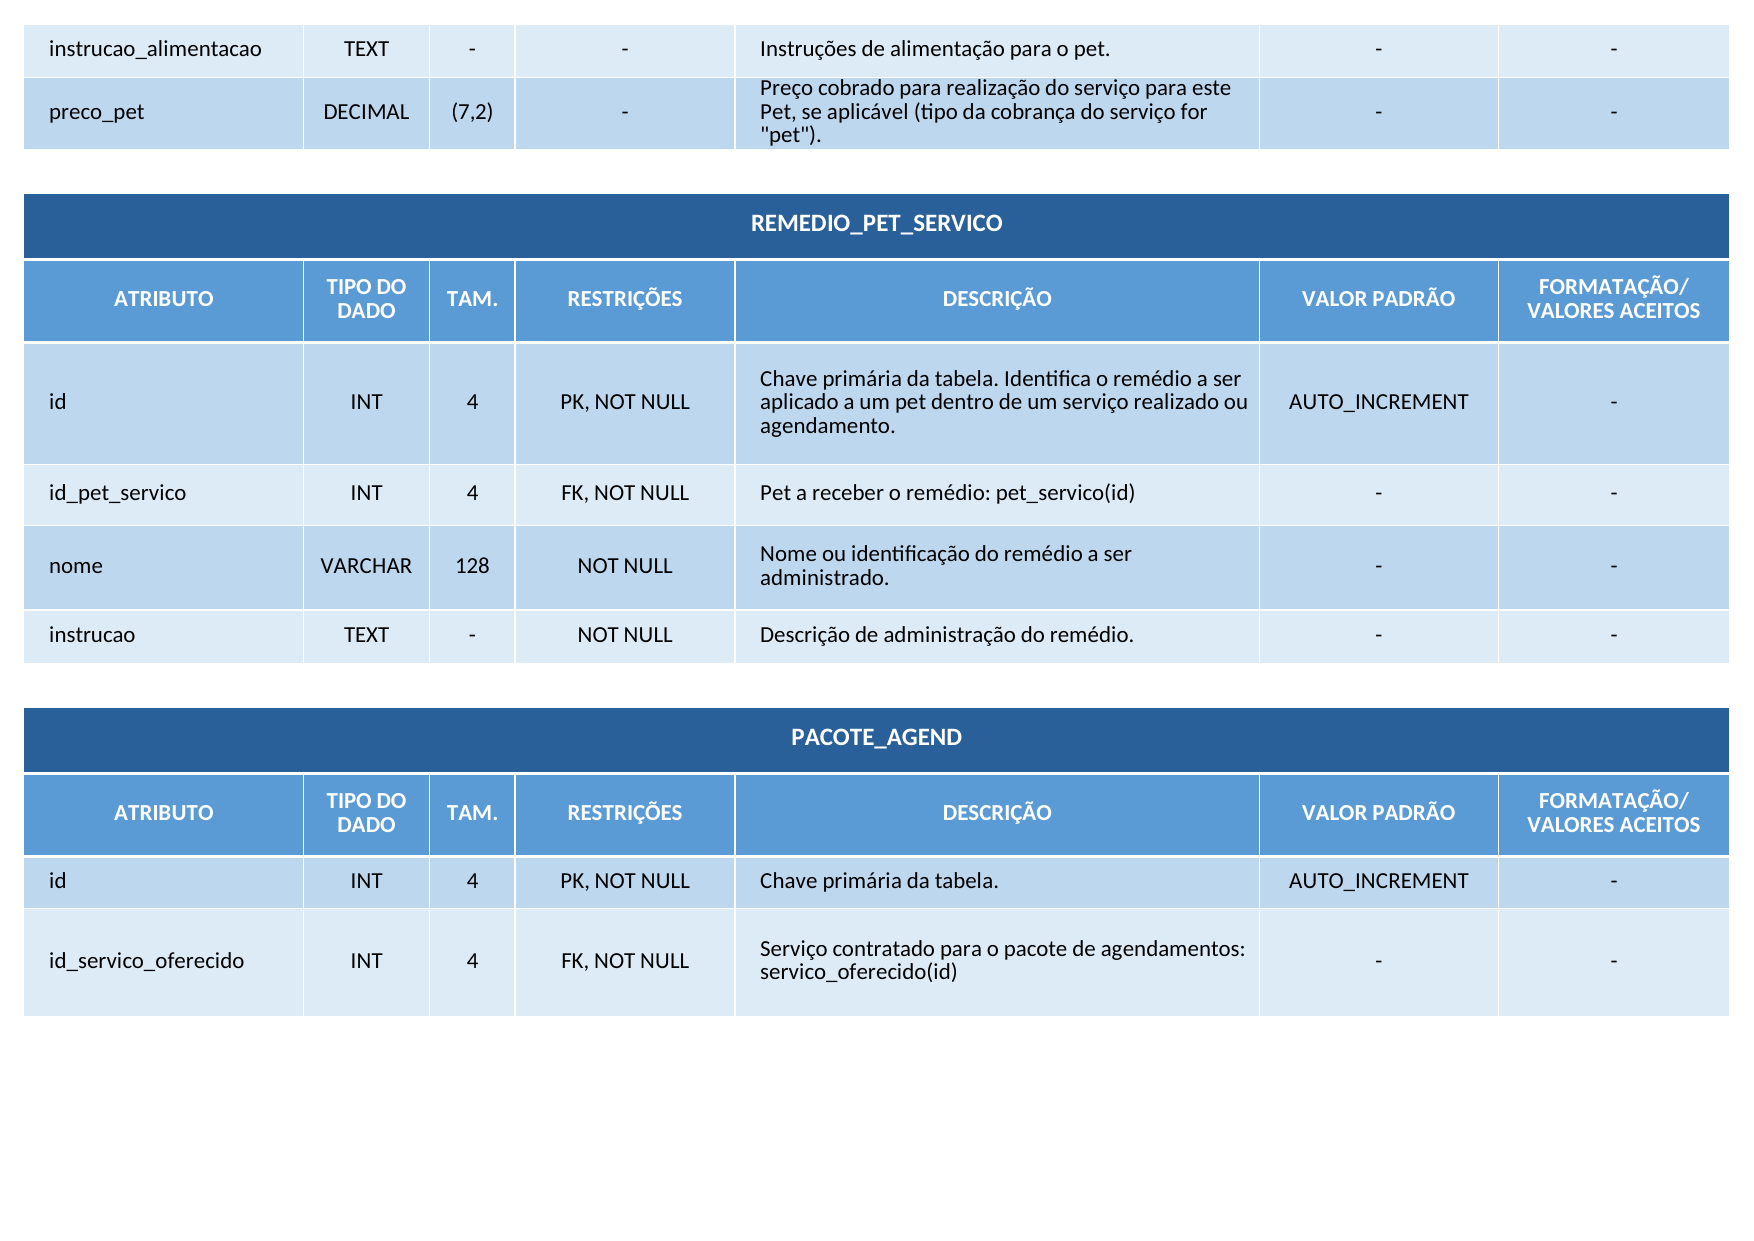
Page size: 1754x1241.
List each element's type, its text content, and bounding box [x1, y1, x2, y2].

table_cell - [1499, 858, 1729, 908]
table_cell Pet a receber o remédio: pet_servico(id) [736, 465, 1259, 525]
table_cell - [1499, 611, 1729, 663]
table_cell DECIMAL [304, 78, 429, 149]
table_cell - [1260, 78, 1498, 149]
table_cell DESCRIÇÃO [736, 261, 1259, 341]
table_cell TEXT [304, 25, 429, 77]
table_cell id [24, 858, 303, 908]
table_cell VALOR PADRÃO [1260, 261, 1498, 341]
table_header REMEDIO_PET_SERVICO [24, 194, 1729, 258]
table_cell Chave primária da tabela. [736, 858, 1259, 908]
table_cell TAM. [430, 775, 514, 855]
table_cell preco_pet [24, 78, 303, 149]
table_cell nome [24, 526, 303, 609]
table_cell (7,2) [430, 78, 514, 149]
table_cell INT [304, 344, 429, 464]
table_cell - [430, 25, 514, 77]
table_cell instrucao [24, 611, 303, 663]
table_cell AUTO_INCREMENT [1260, 858, 1498, 908]
table_cell TIPO DO DADO [304, 261, 429, 341]
table_cell - [1260, 909, 1498, 1016]
table_cell NOT NULL [516, 526, 734, 609]
table_cell ATRIBUTO [24, 775, 303, 855]
table_cell ATRIBUTO [24, 261, 303, 341]
table_cell Nome ou identificação do remédio a ser administrado. [736, 526, 1259, 609]
table_header PACOTE_AGEND [24, 708, 1729, 772]
table_cell - [1260, 526, 1498, 609]
table_cell 4 [430, 909, 514, 1016]
table_cell - [1260, 25, 1498, 77]
table_cell id_servico_oferecido [24, 909, 303, 1016]
table_cell Chave primária da tabela. Identifica o remédio a ser aplicado a um pet dentro de um serviço realizado ou agendamento. [736, 344, 1259, 464]
table_cell - [1260, 465, 1498, 525]
table_cell - [516, 78, 734, 149]
table_cell INT [304, 909, 429, 1016]
table_cell INT [304, 465, 429, 525]
table_cell VARCHAR [304, 526, 429, 609]
table_cell PK, NOT NULL [516, 344, 734, 464]
table_cell - [1260, 611, 1498, 663]
table_cell - [1499, 78, 1729, 149]
table_cell 4 [430, 858, 514, 908]
table_cell TAM. [430, 261, 514, 341]
table_cell - [1499, 526, 1729, 609]
table_cell Serviço contratado para o pacote de agendamentos: servico_oferecido(id) [736, 909, 1259, 1016]
table_cell FK, NOT NULL [516, 909, 734, 1016]
table_cell PK, NOT NULL [516, 858, 734, 908]
table_cell Descrição de administração do remédio. [736, 611, 1259, 663]
table_cell FORMATAÇÃO/VALORES ACEITOS [1499, 775, 1729, 855]
table_cell id_pet_servico [24, 465, 303, 525]
table_cell INT [304, 858, 429, 908]
table_cell - [1499, 909, 1729, 1016]
table_cell VALOR PADRÃO [1260, 775, 1498, 855]
table_cell FORMATAÇÃO/VALORES ACEITOS [1499, 261, 1729, 341]
table_cell instrucao_alimentacao [24, 25, 303, 77]
table_cell 4 [430, 344, 514, 464]
table_cell - [1499, 465, 1729, 525]
table_cell - [1499, 344, 1729, 464]
table_cell FK, NOT NULL [516, 465, 734, 525]
table_cell RESTRIÇÕES [516, 261, 734, 341]
table_cell DESCRIÇÃO [736, 775, 1259, 855]
table_cell NOT NULL [516, 611, 734, 663]
table_cell TIPO DO DADO [304, 775, 429, 855]
table_cell 128 [430, 526, 514, 609]
table_cell RESTRIÇÕES [516, 775, 734, 855]
table_cell - [516, 25, 734, 77]
table_cell AUTO_INCREMENT [1260, 344, 1498, 464]
table_cell 4 [430, 465, 514, 525]
table_cell - [1499, 25, 1729, 77]
table_cell id [24, 344, 303, 464]
table_cell Preço cobrado para realização do serviço para este Pet, se aplicável (tipo da cobrança do serviço for "pet"). [736, 78, 1259, 149]
table_cell - [430, 611, 514, 663]
table_cell TEXT [304, 611, 429, 663]
table_cell Instruções de alimentação para o pet. [736, 25, 1259, 77]
